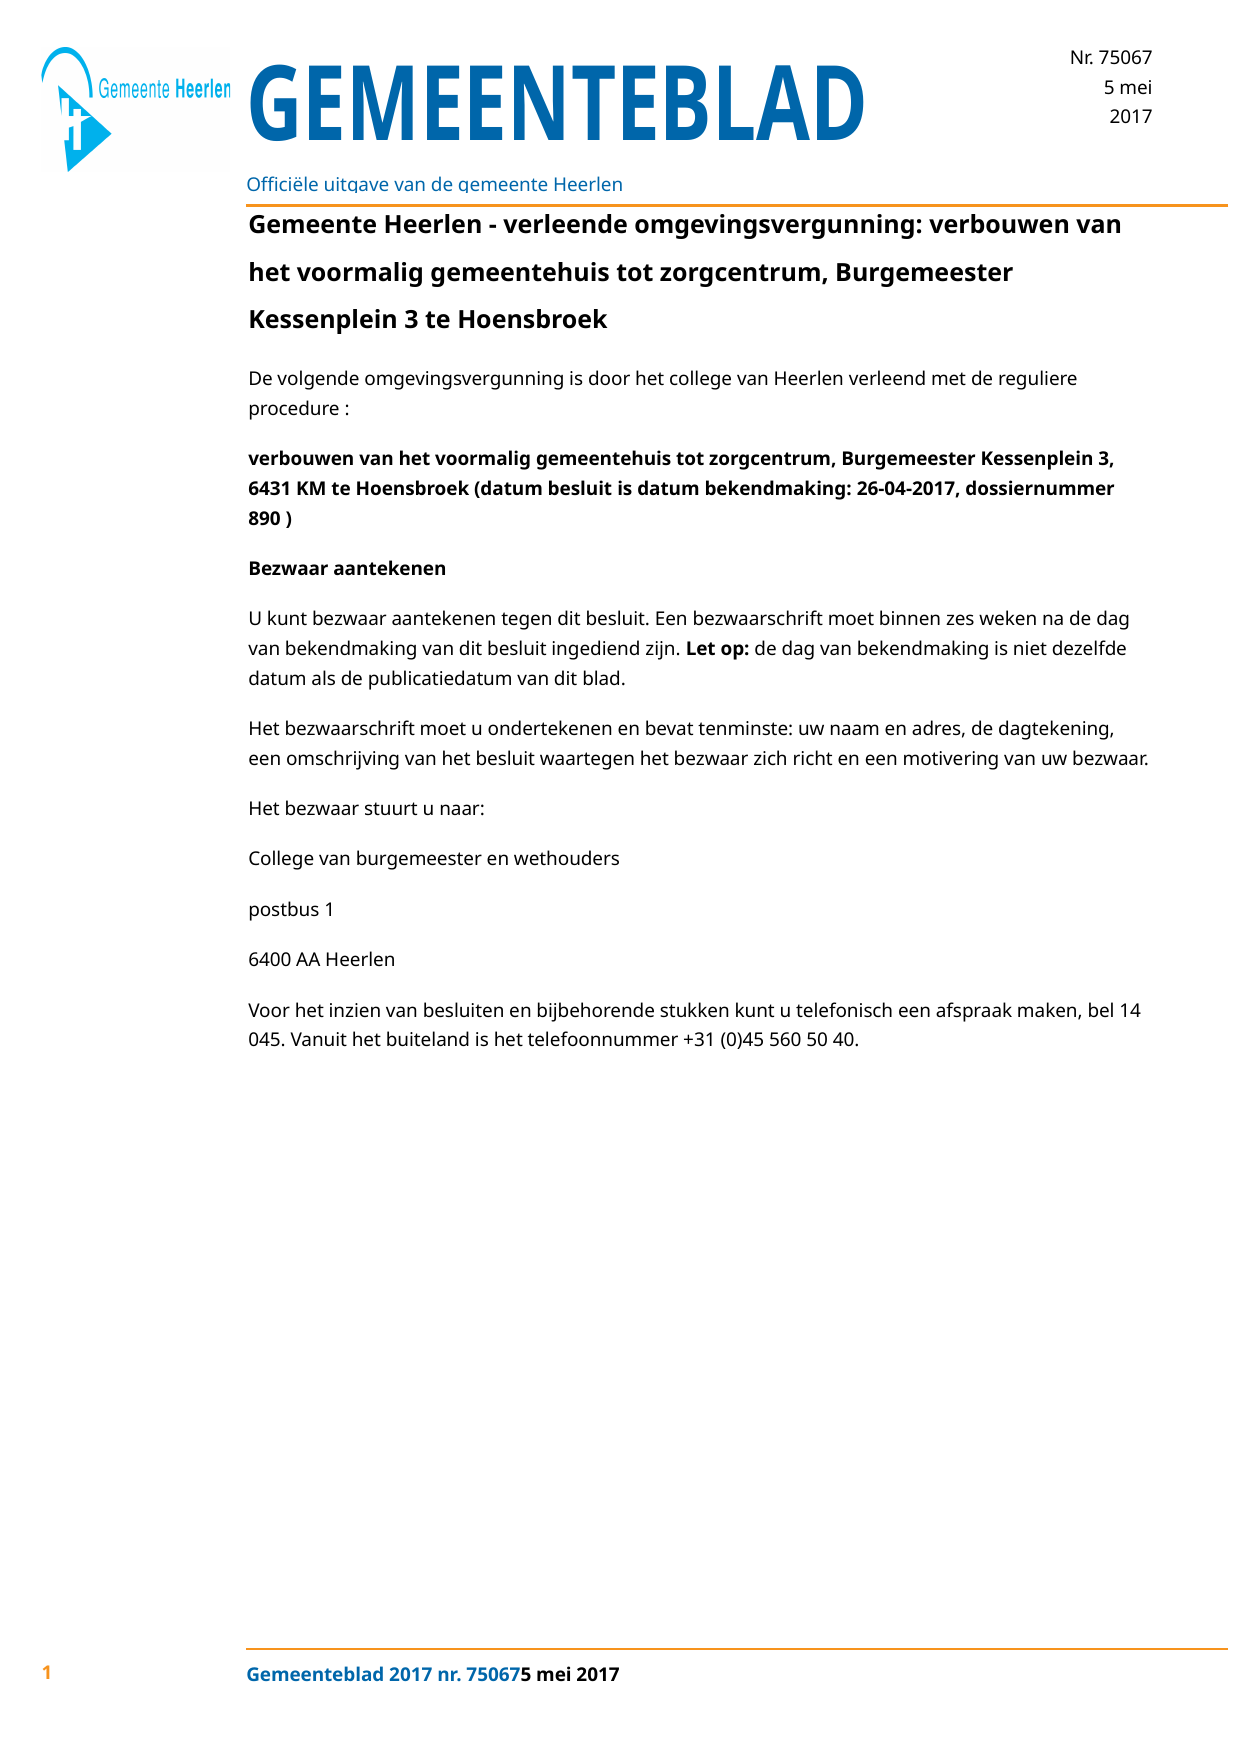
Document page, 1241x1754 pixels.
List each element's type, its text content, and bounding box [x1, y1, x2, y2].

text Bezwaar aantekenen [248, 555, 1152, 581]
text College van burgemeester en wethouders [248, 846, 1152, 871]
text Het bezwaarschrift moet u ondertekenen en bevat tenminste: uw naam en adres, de dagtekening, een omschrijving van het besluit waartegen het bezwaar zich richt en een motivering van uw bezwaar. [248, 715, 1152, 770]
text Het bezwaar stuurt u naar: [248, 795, 1152, 821]
picture [41, 47, 231, 172]
text postbus 1 [248, 896, 1152, 922]
text U kunt bezwaar aantekenen tegen dit besluit. Een bezwaarschrift moet binnen zes weken na de dag van bekendmaking van dit besluit ingediend zijn. Let op: de dag van bekendmaking is niet dezelfde datum als de publicatiedatum van dit blad. [248, 606, 1152, 690]
text verbouwen van het voormalig gemeentehuis tot zorgcentrum, Burgemeester Kessenplein 3, 6431 KM te Hoensbroek (datum besluit is datum bekendmaking: 26-04-2017, dossiernummer 890 ) [248, 446, 1152, 530]
picture [41, 47, 58, 70]
text Voor het inzien van besluiten en bijbehorende stukken kunt u telefonisch een afspraak maken, bel 14 045. Vanuit het buiteland is het telefoonnummer +31 (0)45 560 50 40. [248, 997, 1152, 1052]
text De volgende omgevingsvergunning is door het college van Heerlen verleend met de reguliere procedure : [248, 366, 1152, 421]
text Gemeente Heerlen - verleende omgevingsvergunning: verbouwen van het voormalig gemeentehuis tot zorgcentrum, Burgemeester Kessenplein 3 te Hoensbroek [248, 207, 1152, 336]
text 6400 AA Heerlen [248, 946, 1152, 972]
